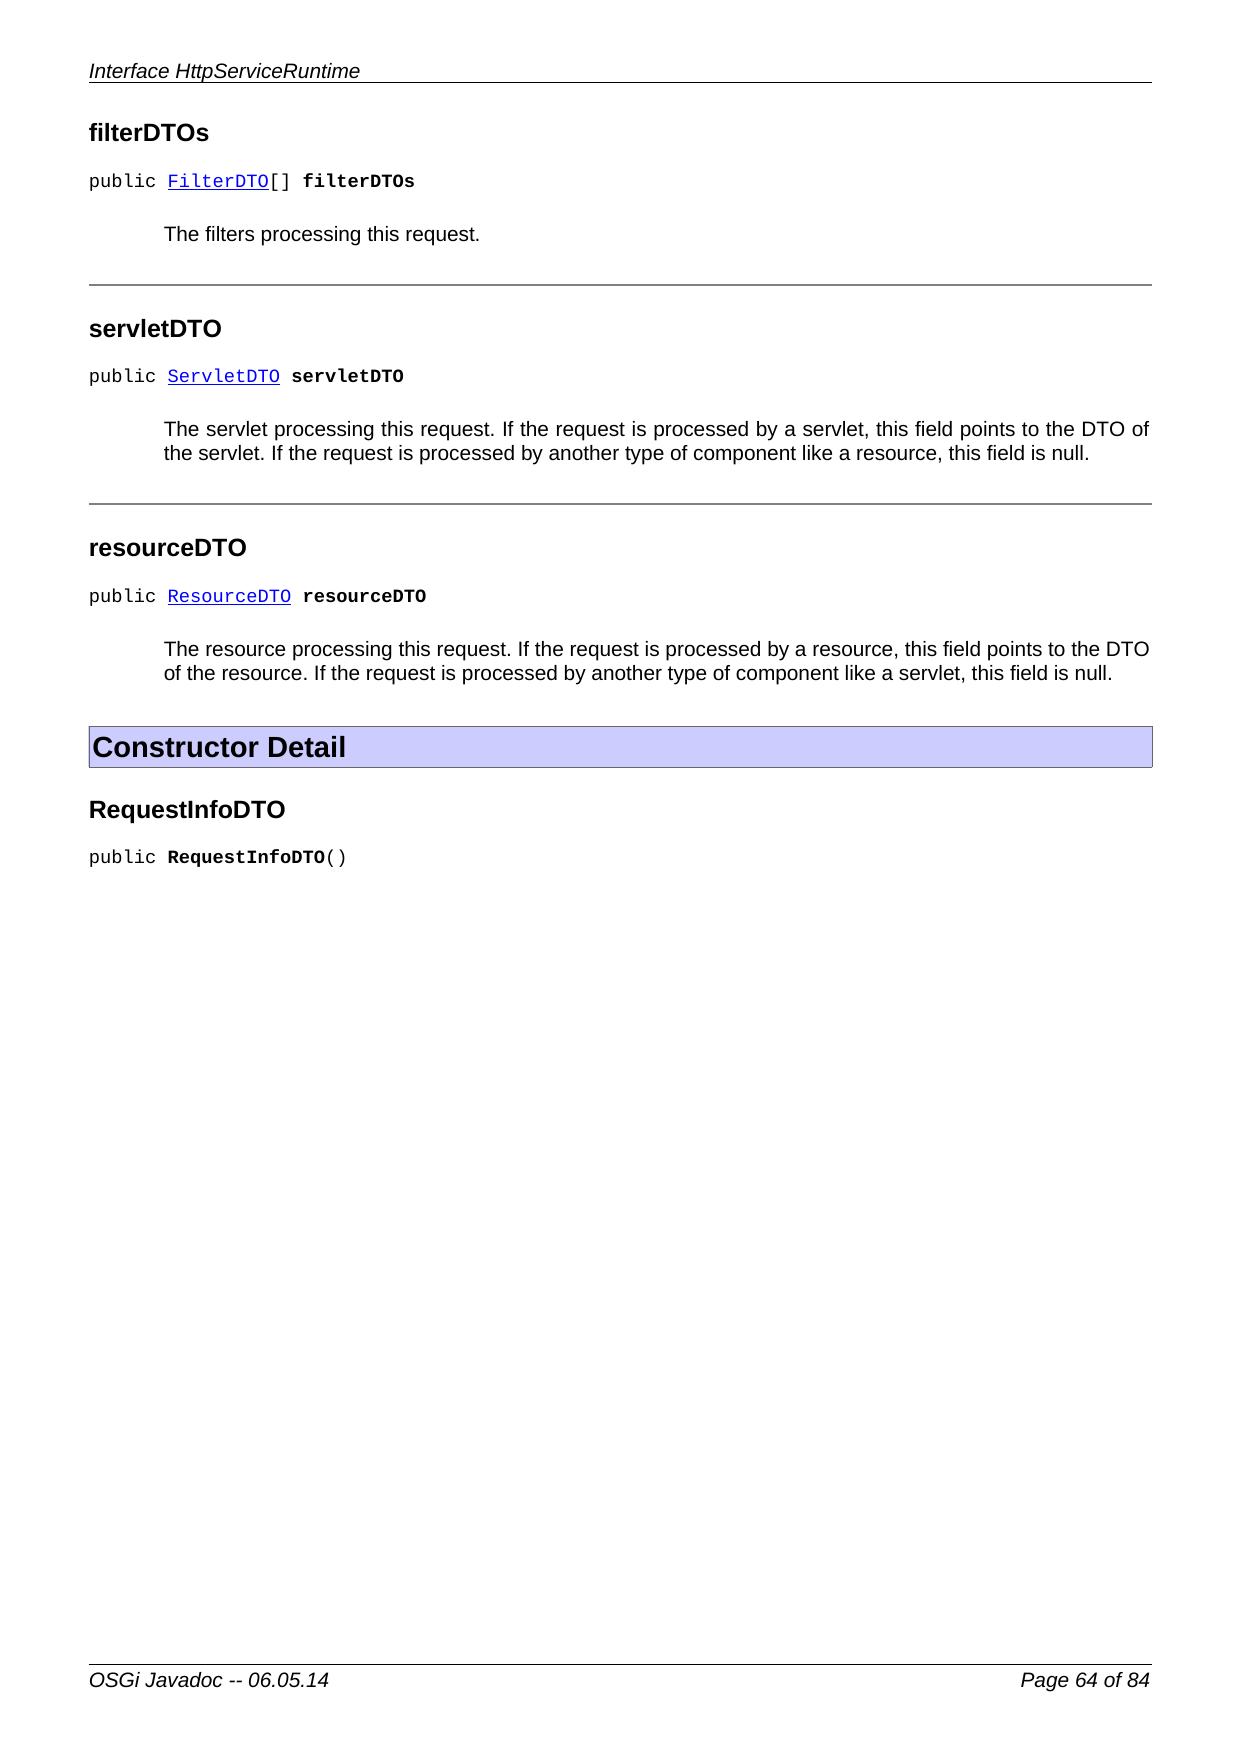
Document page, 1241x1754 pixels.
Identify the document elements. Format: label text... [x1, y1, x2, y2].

text The filters processing this request. [163, 222, 1152, 246]
text public ServletDTO servletDTO [88, 367, 1152, 388]
text The resource processing this request. If the request is processed by a resource, this field points to the DTO of the resource. If the request is processed by another type of component like a servlet, this field is null. [163, 637, 1152, 685]
subtitle resourceDTO [88, 533, 1152, 562]
text The servlet processing this request. If the request is processed by a servlet, this field points to the DTO of the servlet. If the request is processed by another type of component like a resource, this field is null. [163, 417, 1152, 465]
subtitle Constructor Detail [90, 727, 1152, 767]
text public ResourceDTO resourceDTO [88, 586, 1152, 608]
subtitle filterDTOs [88, 118, 1152, 147]
text public RequestInfoDTO() [88, 848, 1152, 869]
subtitle servletDTO [88, 314, 1152, 343]
text public FilterDTO[] filterDTOs [88, 171, 1152, 193]
subtitle RequestInfoDTO [88, 795, 1152, 824]
